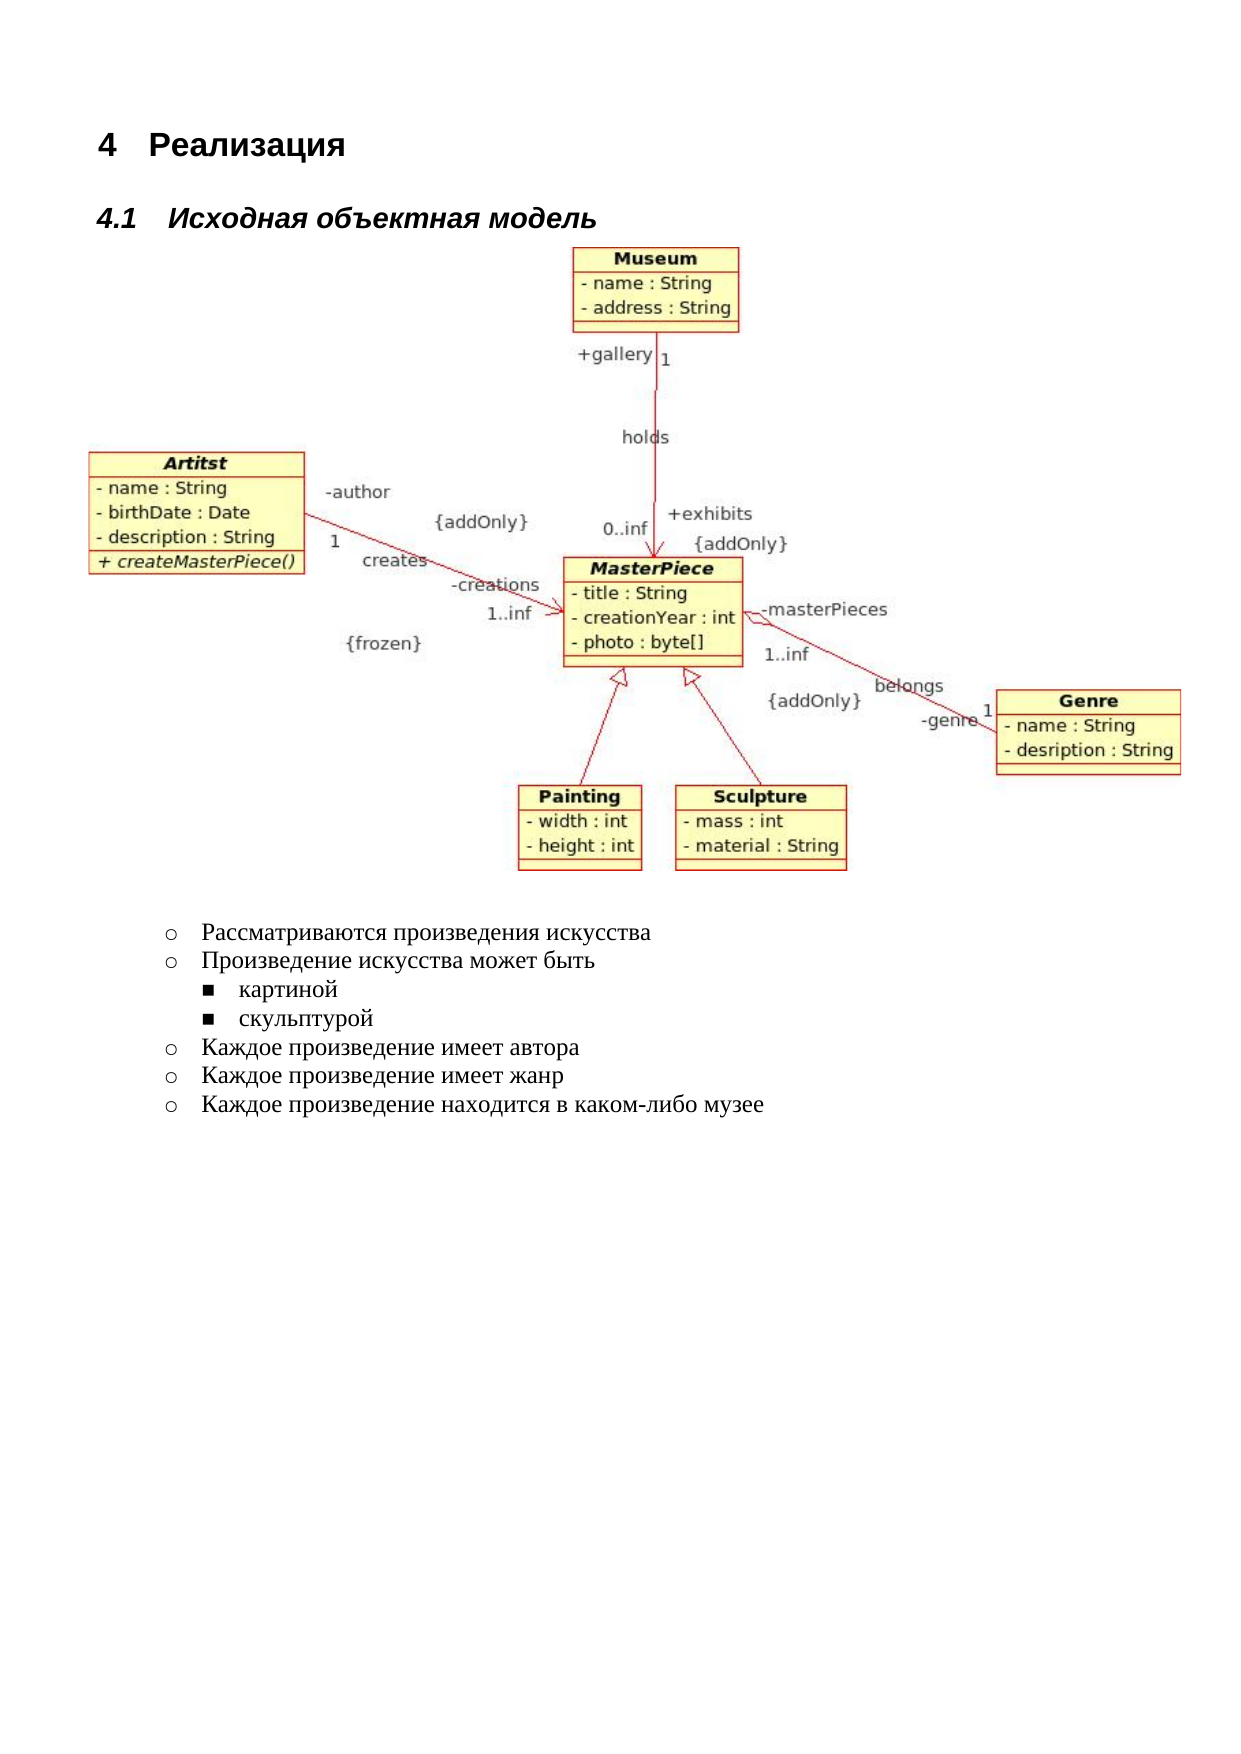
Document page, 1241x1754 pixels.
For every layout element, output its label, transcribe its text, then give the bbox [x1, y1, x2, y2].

list Каждое произведение имеет жанр [163, 1061, 1181, 1089]
subtitle Реализация [88, 125, 1181, 164]
list Произведение искусства может быть [163, 946, 1181, 974]
picture [88, 247, 1182, 871]
list Рассматриваются произведения искусства [163, 917, 1181, 946]
list Каждое произведение находится в каком-либо музее [163, 1089, 1181, 1118]
list скульптурой [201, 1003, 1181, 1032]
subtitle Исходная объектная модель [88, 201, 1181, 235]
list Каждое произведение имеет автора [163, 1032, 1181, 1061]
list картиной [201, 974, 1181, 1003]
